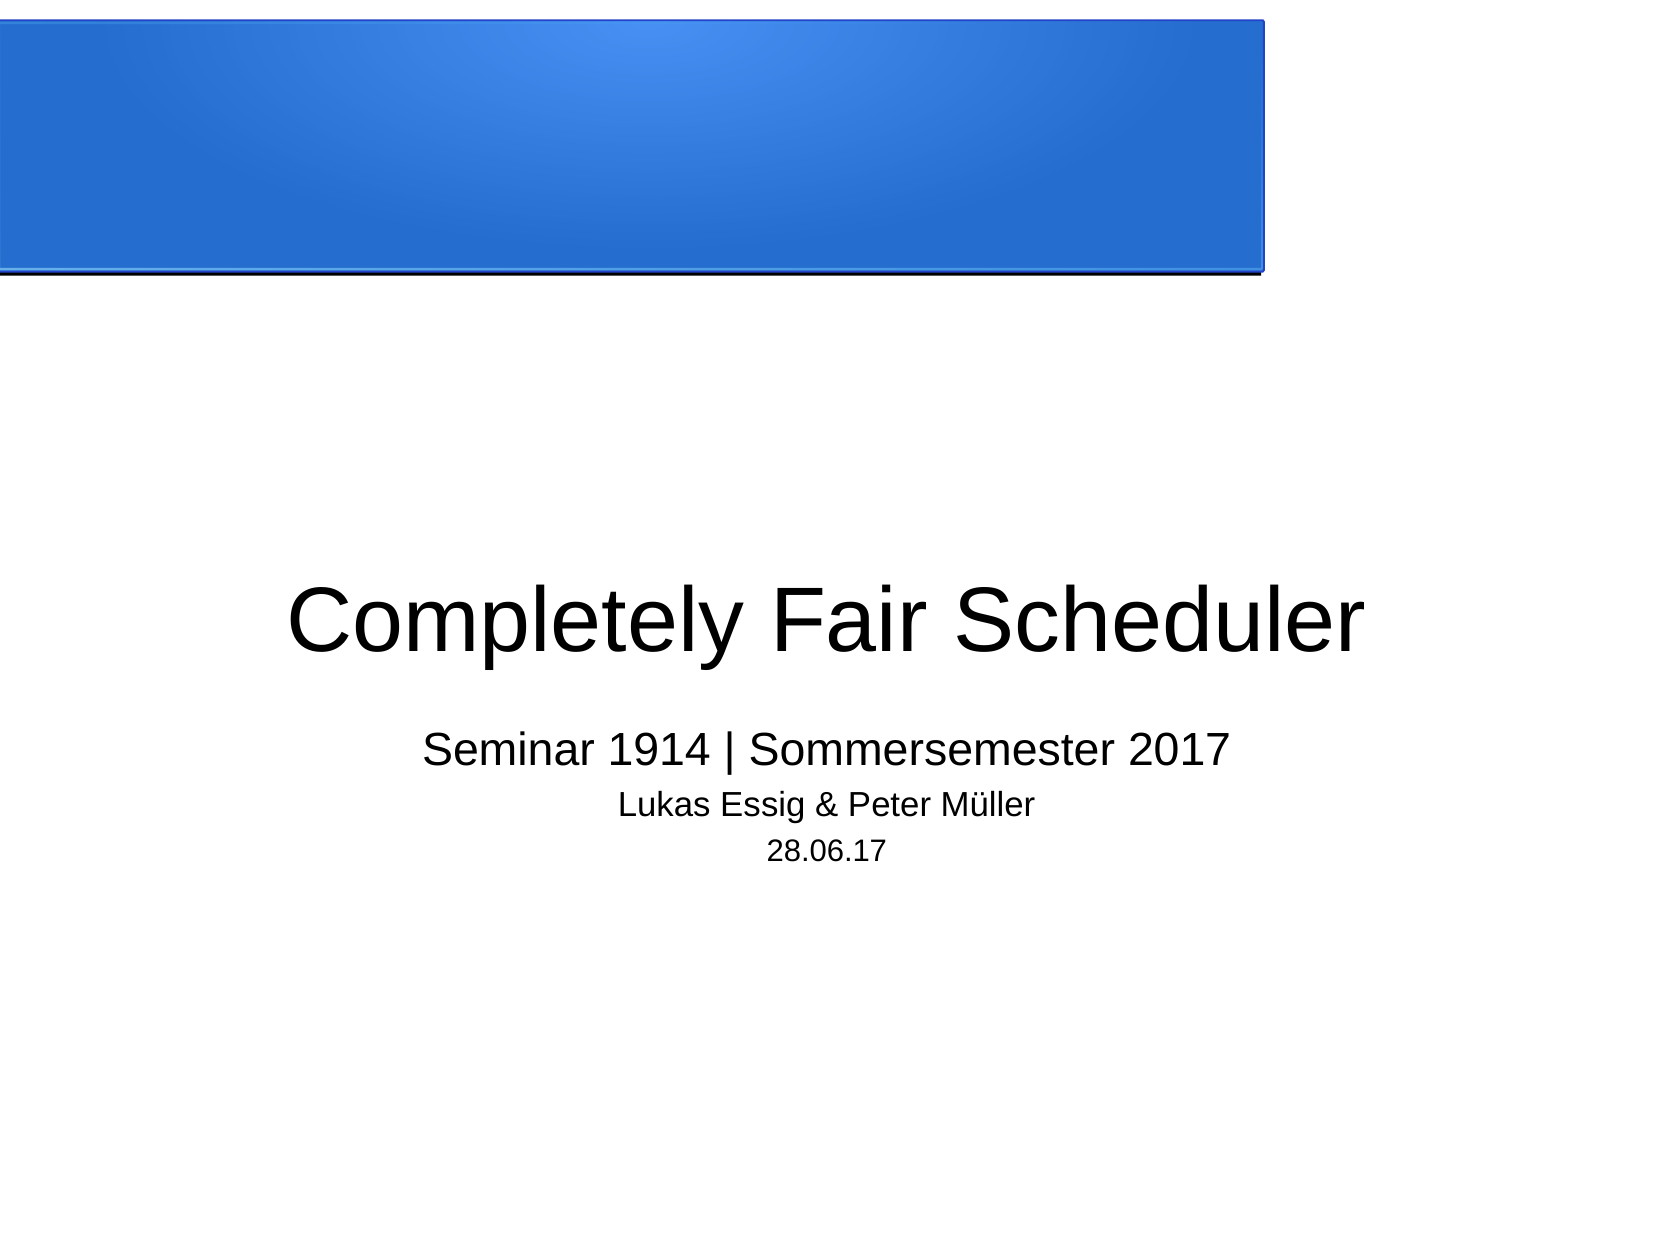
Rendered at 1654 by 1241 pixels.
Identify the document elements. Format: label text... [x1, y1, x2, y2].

title Completely Fair Scheduler [250, 517, 1403, 723]
list Seminar 1914 | Sommersemester 2017 Lukas Essig & Peter Müller 28.06.17 [303, 723, 1350, 871]
